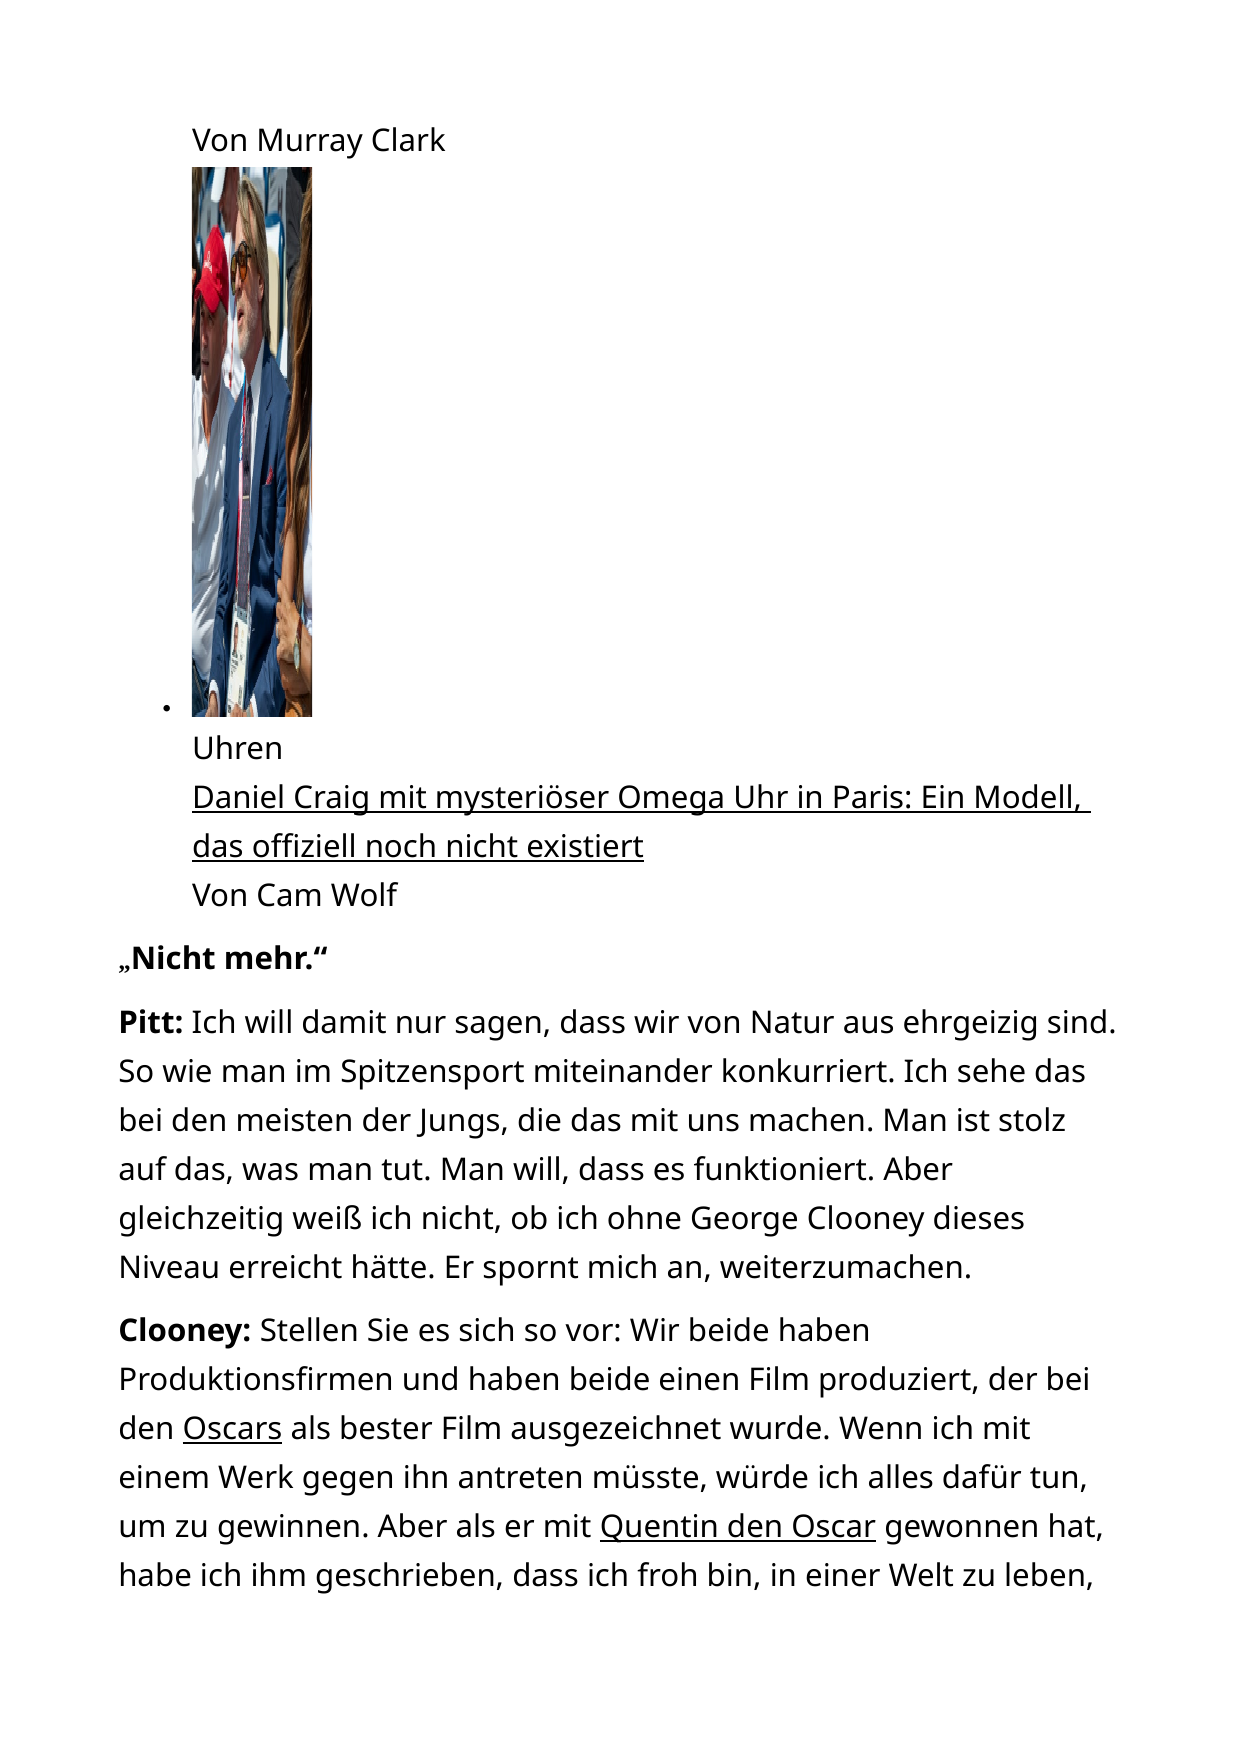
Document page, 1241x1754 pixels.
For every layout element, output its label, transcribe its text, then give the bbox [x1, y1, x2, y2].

text Clooney: Stellen Sie es sich so vor: Wir beide haben Produktionsfirmen und haben beide einen Film produziert, der bei den Oscars als bester Film ausgezeichnet wurde. Wenn ich mit einem Werk gegen ihn antreten müsste, würde ich alles dafür tun, um zu gewinnen. Aber als er mit Quentin den Oscar gewonnen hat, habe ich ihm geschrieben, dass ich froh bin, in einer Welt zu leben, [118, 1308, 1122, 1596]
text Pitt: Ich will damit nur sagen, dass wir von Natur aus ehrgeizig sind. So wie man im Spitzensport miteinander konkurriert. Ich sehe das bei den meisten der Jungs, die das mit uns machen. Man ist stolz auf das, was man tut. Man will, dass es funktioniert. Aber gleichzeitig weiß ich nicht, ob ich ohne George Clooney dieses Niveau erreicht hätte. Er spornt mich an, weiterzumachen. [118, 1000, 1122, 1287]
text „Nicht mehr.“ [118, 936, 1122, 979]
list Uhren [162, 726, 1122, 768]
list Daniel Craig mit mysteriöser Omega Uhr in Paris: Ein Modell, das offiziell noch nicht existiert [162, 775, 1122, 866]
list Von Murray Clark [162, 118, 1122, 161]
picture [191, 167, 313, 717]
list Von Cam Wolf [162, 873, 1122, 915]
